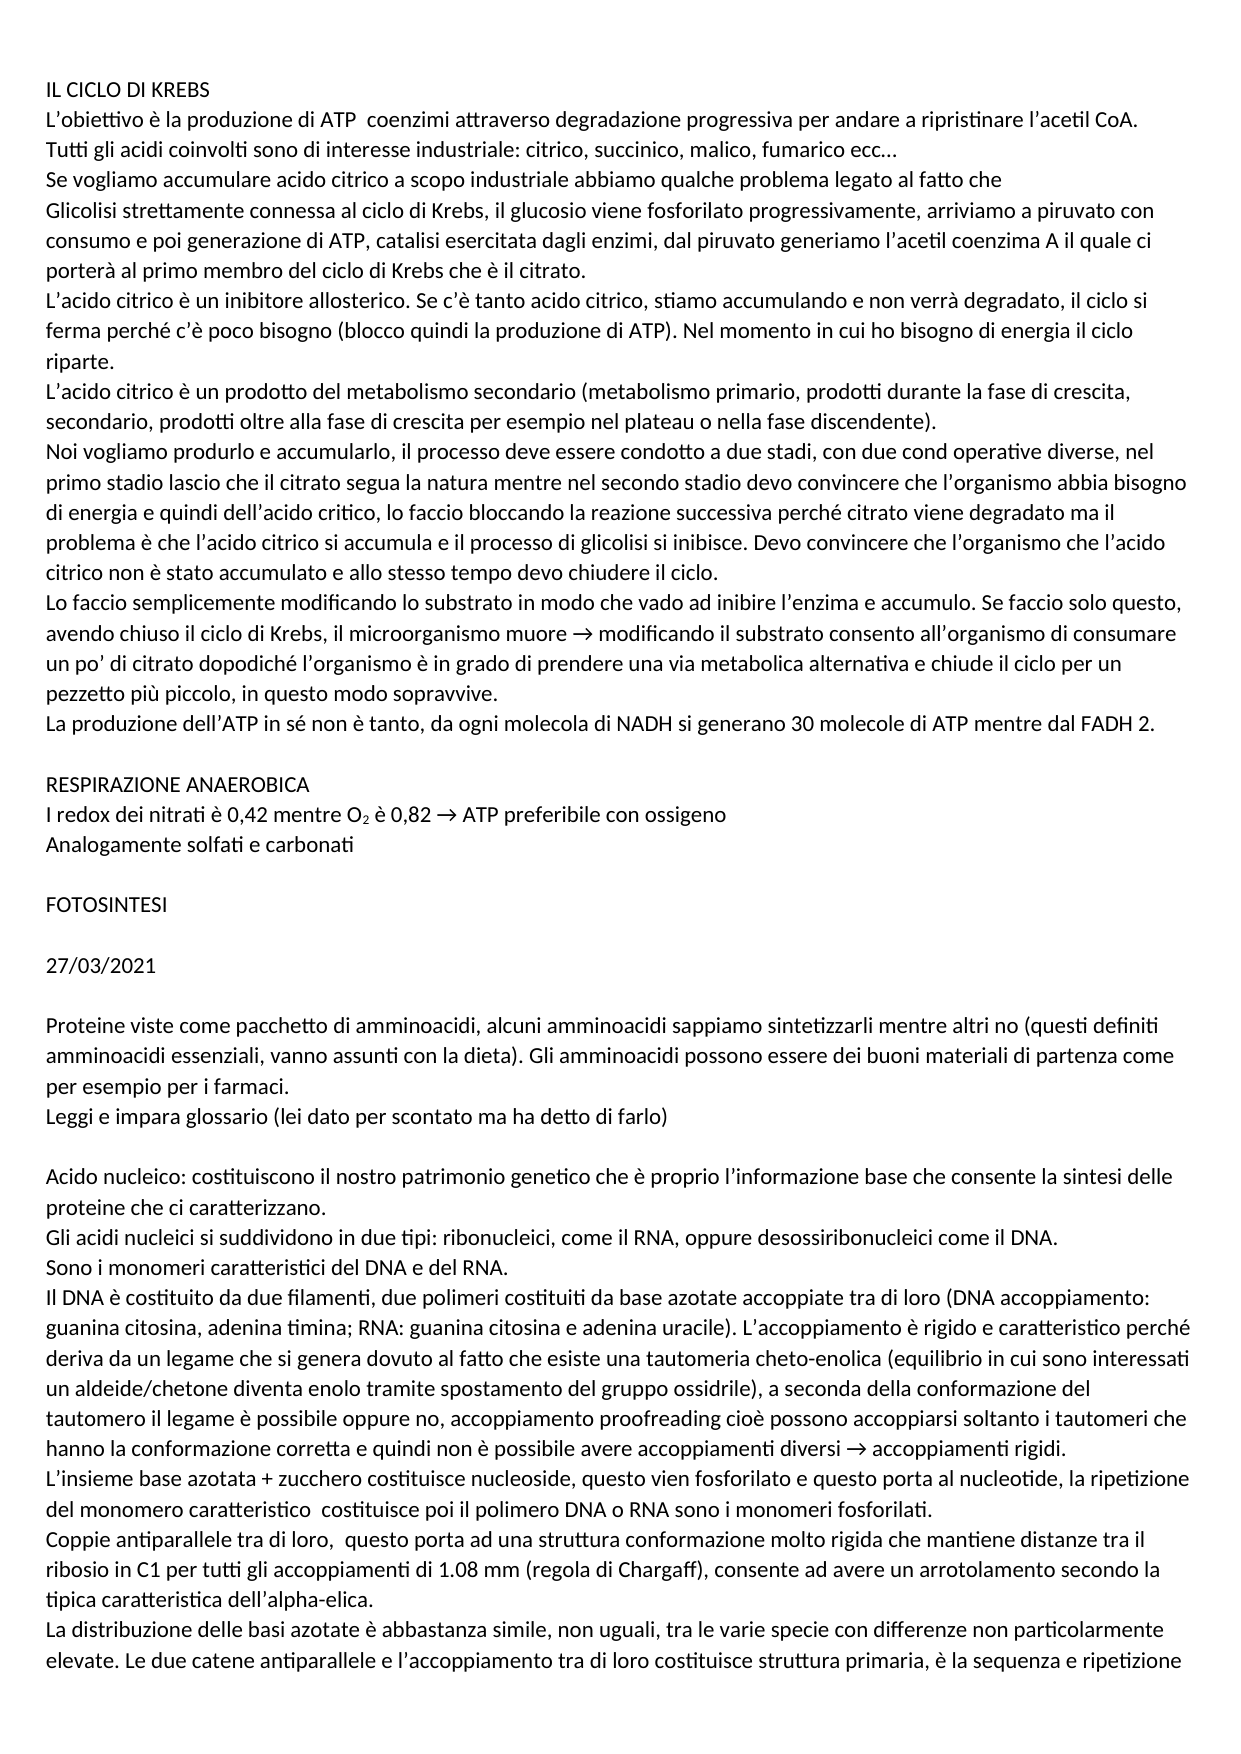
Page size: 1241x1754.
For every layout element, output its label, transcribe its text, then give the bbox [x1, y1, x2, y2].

text IL CICLO DI KREBS L’obiettivo è la produzione di ATP coenzimi attraverso degradazione progressiva per andare a ripristinare l’acetil CoA. Tutti gli acidi coinvolti sono di interesse industriale: citrico, succinico, malico, fumarico ecc… Se vogliamo accumulare acido citrico a scopo industriale abbiamo qualche problema legato al fatto che Glicolisi strettamente connessa al ciclo di Krebs, il glucosio viene fosforilato progressivamente, arriviamo a piruvato con consumo e poi generazione di ATP, catalisi esercitata dagli enzimi, dal piruvato generiamo l’acetil coenzima A il quale ci porterà al primo membro del ciclo di Krebs che è il citrato. L’acido citrico è un inibitore allosterico. Se c’è tanto acido citrico, stiamo accumulando e non verrà degradato, il ciclo si ferma perché c’è poco bisogno (blocco quindi la produzione di ATP). Nel momento in cui ho bisogno di energia il ciclo riparte. L’acido citrico è un prodotto del metabolismo secondario (metabolismo primario, prodotti durante la fase di crescita, secondario, prodotti oltre alla fase di crescita per esempio nel plateau o nella fase discendente). Noi vogliamo produrlo e accumularlo, il processo deve essere condotto a due stadi, con due cond operative diverse, nel primo stadio lascio che il citrato segua la natura mentre nel secondo stadio devo convincere che l’organismo abbia bisogno di energia e quindi dell’acido critico, lo faccio bloccando la reazione successiva perché citrato viene degradato ma il problema è che l’acido citrico si accumula e il processo di glicolisi si inibisce. Devo convincere che l’organismo che l’acido citrico non è stato accumulato e allo stesso tempo devo chiudere il ciclo. Lo faccio semplicemente modificando lo substrato in modo che vado ad inibire l’enzima e accumulo. Se faccio solo questo, avendo chiuso il ciclo di Krebs, il microorganismo muore → modificando il substrato consento all’organismo di consumare un po’ di citrato dopodiché l’organismo è in grado di prendere una via metabolica alternativa e chiude il ciclo per un pezzetto più piccolo, in questo modo sopravvive. La produzione dell’ATP in sé non è tanto, da ogni molecola di NADH si generano 30 molecole di ATP mentre dal FADH 2. RESPIRAZIONE ANAEROBICA I redox dei nitrati è 0,42 mentre O2 è 0,82 → ATP preferibile con ossigeno Analogamente solfati e carbonati FOTOSINTESI 27/03/2021 Proteine viste come pacchetto di amminoacidi, alcuni amminoacidi sappiamo sintetizzarli mentre altri no (questi definiti amminoacidi essenziali, vanno assunti con la dieta). Gli amminoacidi possono essere dei buoni materiali di partenza come per esempio per i farmaci. Leggi e impara glossario (lei dato per scontato ma ha detto di farlo) Acido nucleico: costituiscono il nostro patrimonio genetico che è proprio l’informazione base che consente la sintesi delle proteine che ci caratterizzano. Gli acidi nucleici si suddividono in due tipi: ribonucleici, come il RNA, oppure desossiribonucleici come il DNA. Sono i monomeri caratteristici del DNA e del RNA. Il DNA è costituito da due filamenti, due polimeri costituiti da base azotate accoppiate tra di loro (DNA accoppiamento: guanina citosina, adenina timina; RNA: guanina citosina e adenina uracile). L’accoppiamento è rigido e caratteristico perché deriva da un legame che si genera dovuto al fatto che esiste una tautomeria cheto-enolica (equilibrio in cui sono interessati un aldeide/chetone diventa enolo tramite spostamento del gruppo ossidrile), a seconda della conformazione del tautomero il legame è possibile oppure no, accoppiamento proofreading cioè possono accoppiarsi soltanto i tautomeri che hanno la conformazione corretta e quindi non è possibile avere accoppiamenti diversi → accoppiamenti rigidi. L’insieme base azotata + zucchero costituisce nucleoside, questo vien fosforilato e questo porta al nucleotide, la ripetizione del monomero caratteristico costituisce poi il polimero DNA o RNA sono i monomeri fosforilati. Coppie antiparallele tra di loro, questo porta ad una struttura conformazione molto rigida che mantiene distanze tra il ribosio in C1 per tutti gli accoppiamenti di 1.08 mm (regola di Chargaff), consente ad avere un arrotolamento secondo la tipica caratteristica dell’alpha-elica. La distribuzione delle basi azotate è abbastanza simile, non uguali, tra le varie specie con differenze non particolarmente elevate. Le due catene antiparallele e l’accoppiamento tra di loro costituisce struttura primaria, è la sequenza e ripetizione [46, 75, 1195, 1674]
